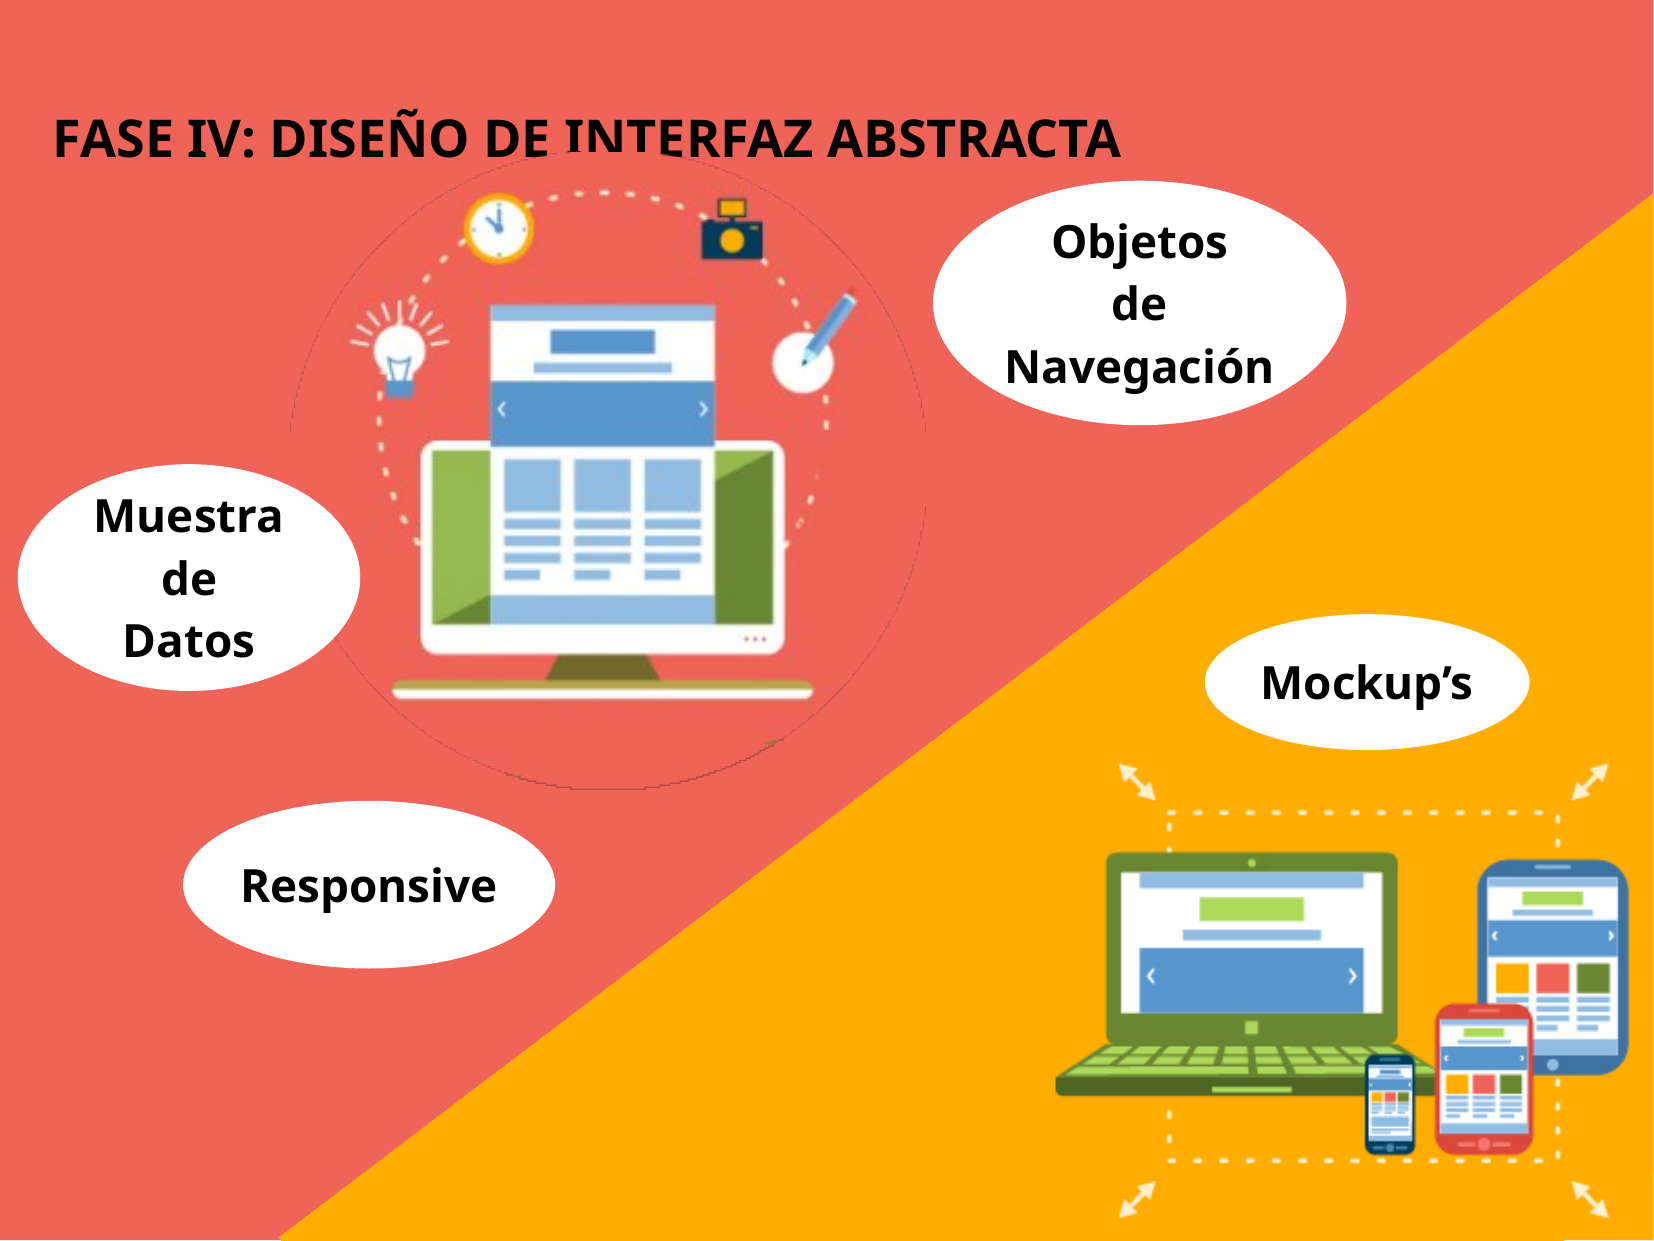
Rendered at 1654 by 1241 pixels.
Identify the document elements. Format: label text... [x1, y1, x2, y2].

text_box Mockup’s [1204, 614, 1530, 751]
picture [1045, 748, 1653, 1240]
text_box Responsive [183, 800, 556, 969]
text_box Muestra de Datos [17, 464, 361, 691]
picture [289, 152, 928, 792]
text_box Objetos de Navegación [933, 180, 1347, 426]
text_box [0, 0, 1654, 1241]
text_box FASE IV: DISEÑO DE INTERFAZ ABSTRACTA [38, 59, 1252, 214]
